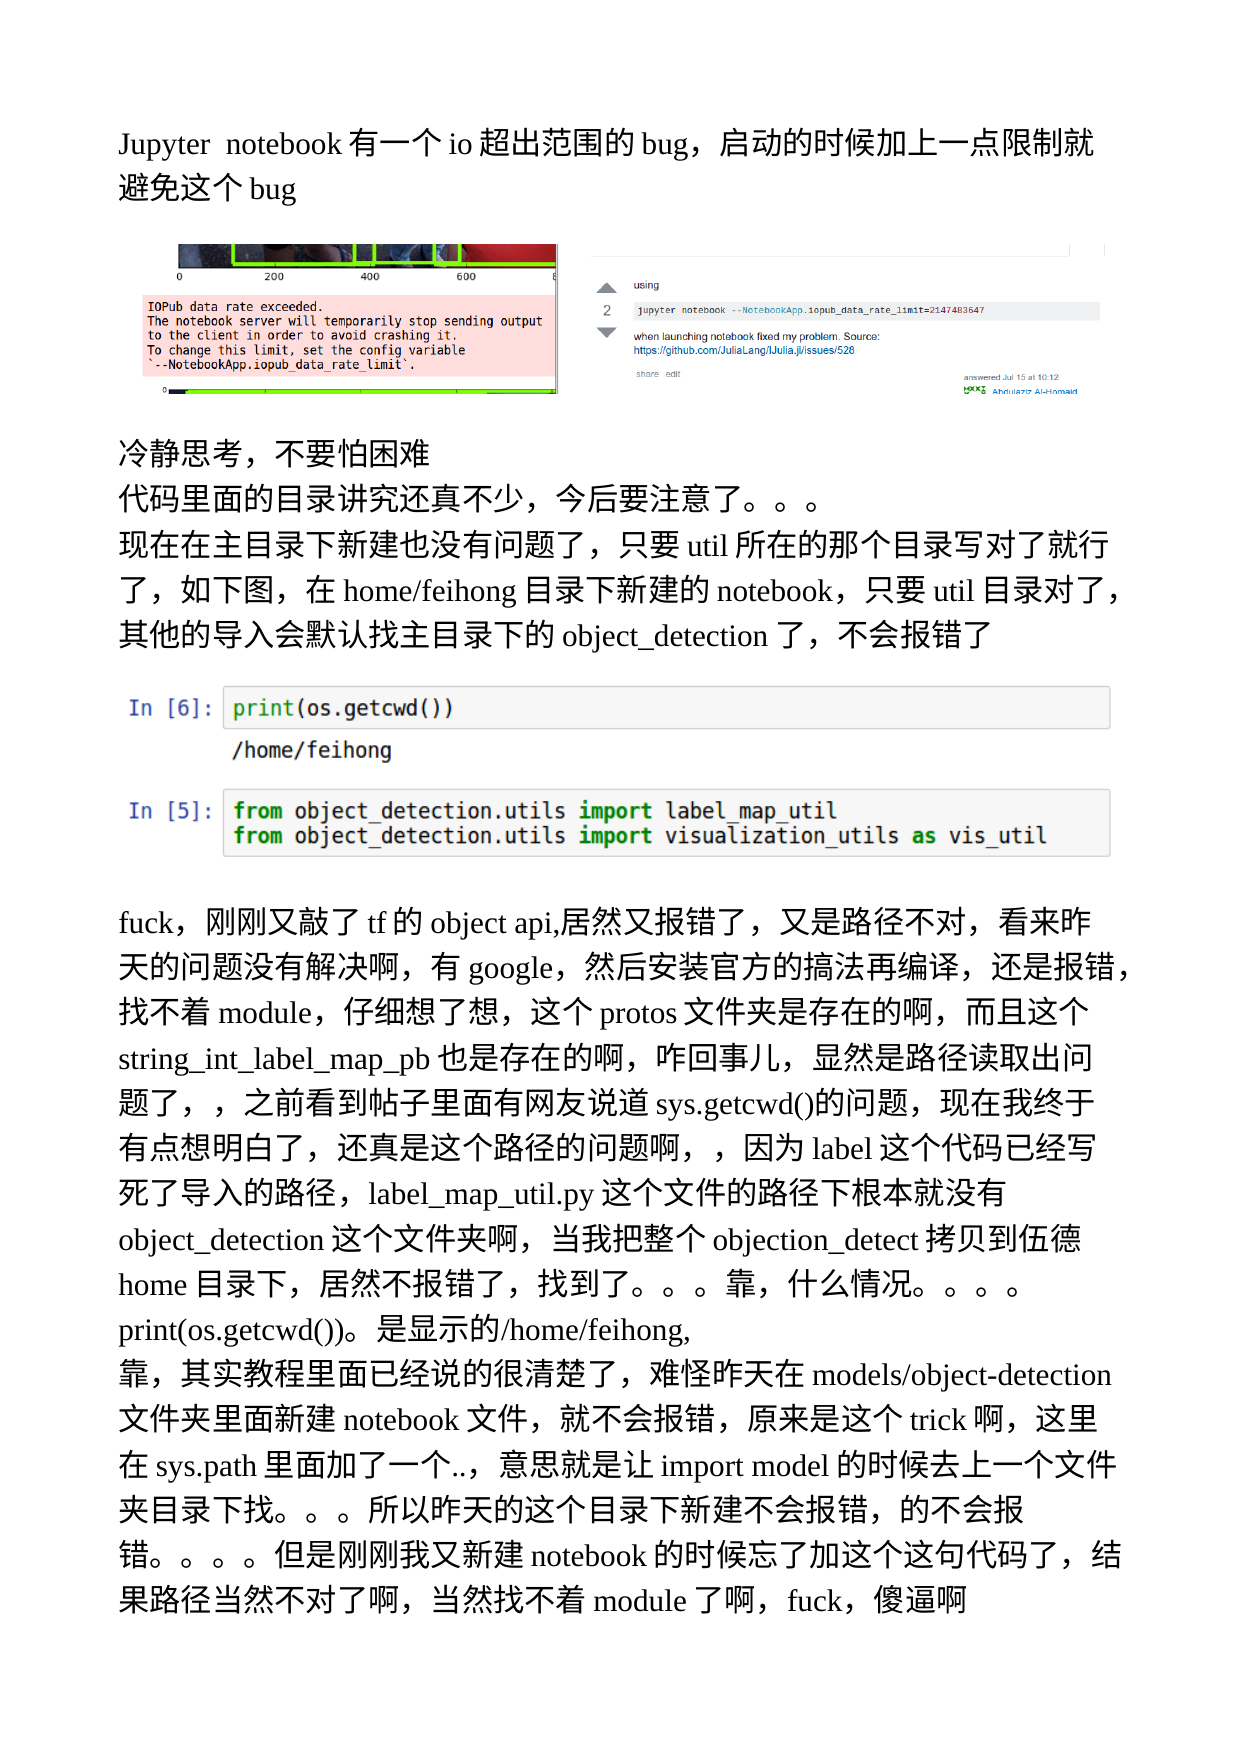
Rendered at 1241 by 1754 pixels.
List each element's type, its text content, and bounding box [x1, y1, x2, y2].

text 代码里面的目录讲究还真不少，今后要注意了。。。 [118, 474, 1122, 520]
text 靠，其实教程里面已经说的很清楚了，难怪昨天在models/object-detection文件夹里面新建notebook文件，就不会报错，原来是这个trick啊，这里在sys.path里面加了一个..，意思就是让import model的时候去上一个文件夹目录下找。。。所以昨天的这个目录下新建不会报错，的不会报错。。。。但是刚刚我又新建notebook的时候忘了加这个这句代码了，结果路径当然不对了啊，当然找不着module了啊，fuck，傻逼啊 [118, 1349, 1122, 1621]
text Jupyter notebook有一个io超出范围的bug，启动的时候加上一点限制就避免这个bug [118, 118, 1122, 208]
text print(os.getcwd())。是显示的/home/feihong, [118, 1304, 1122, 1349]
text 现在在主目录下新建也没有问题了，只要util所在的那个目录写对了就行了，如下图，在home/feihong目录下新建的notebook，只要util目录对了，其他的导入会默认找主目录下的object_detection了，不会报错了 [118, 520, 1122, 655]
picture [118, 244, 1123, 394]
text 冷静思考，不要怕困难 [118, 429, 1122, 474]
text fuck，刚刚又敲了tf的object api,居然又报错了，又是路径不对，看来昨天的问题没有解决啊，有google，然后安装官方的搞法再编译，还是报错，找不着module，仔细想了想，这个protos文件夹是存在的啊，而且这个string_int_label_map_pb也是存在的啊，咋回事儿，显然是路径读取出问题了，，之前看到帖子里面有网友说道sys.getcwd()的问题，现在我终于有点想明白了，还真是这个路径的问题啊，，因为label这个代码已经写死了导入的路径，label_map_util.py这个文件的路径下根本就没有object_detection这个文件夹啊，当我把整个objection_detect拷贝到伍德home目录下，居然不报错了，找到了。。。靠，什么情况。。。。 [118, 897, 1122, 1304]
picture [118, 655, 1123, 862]
